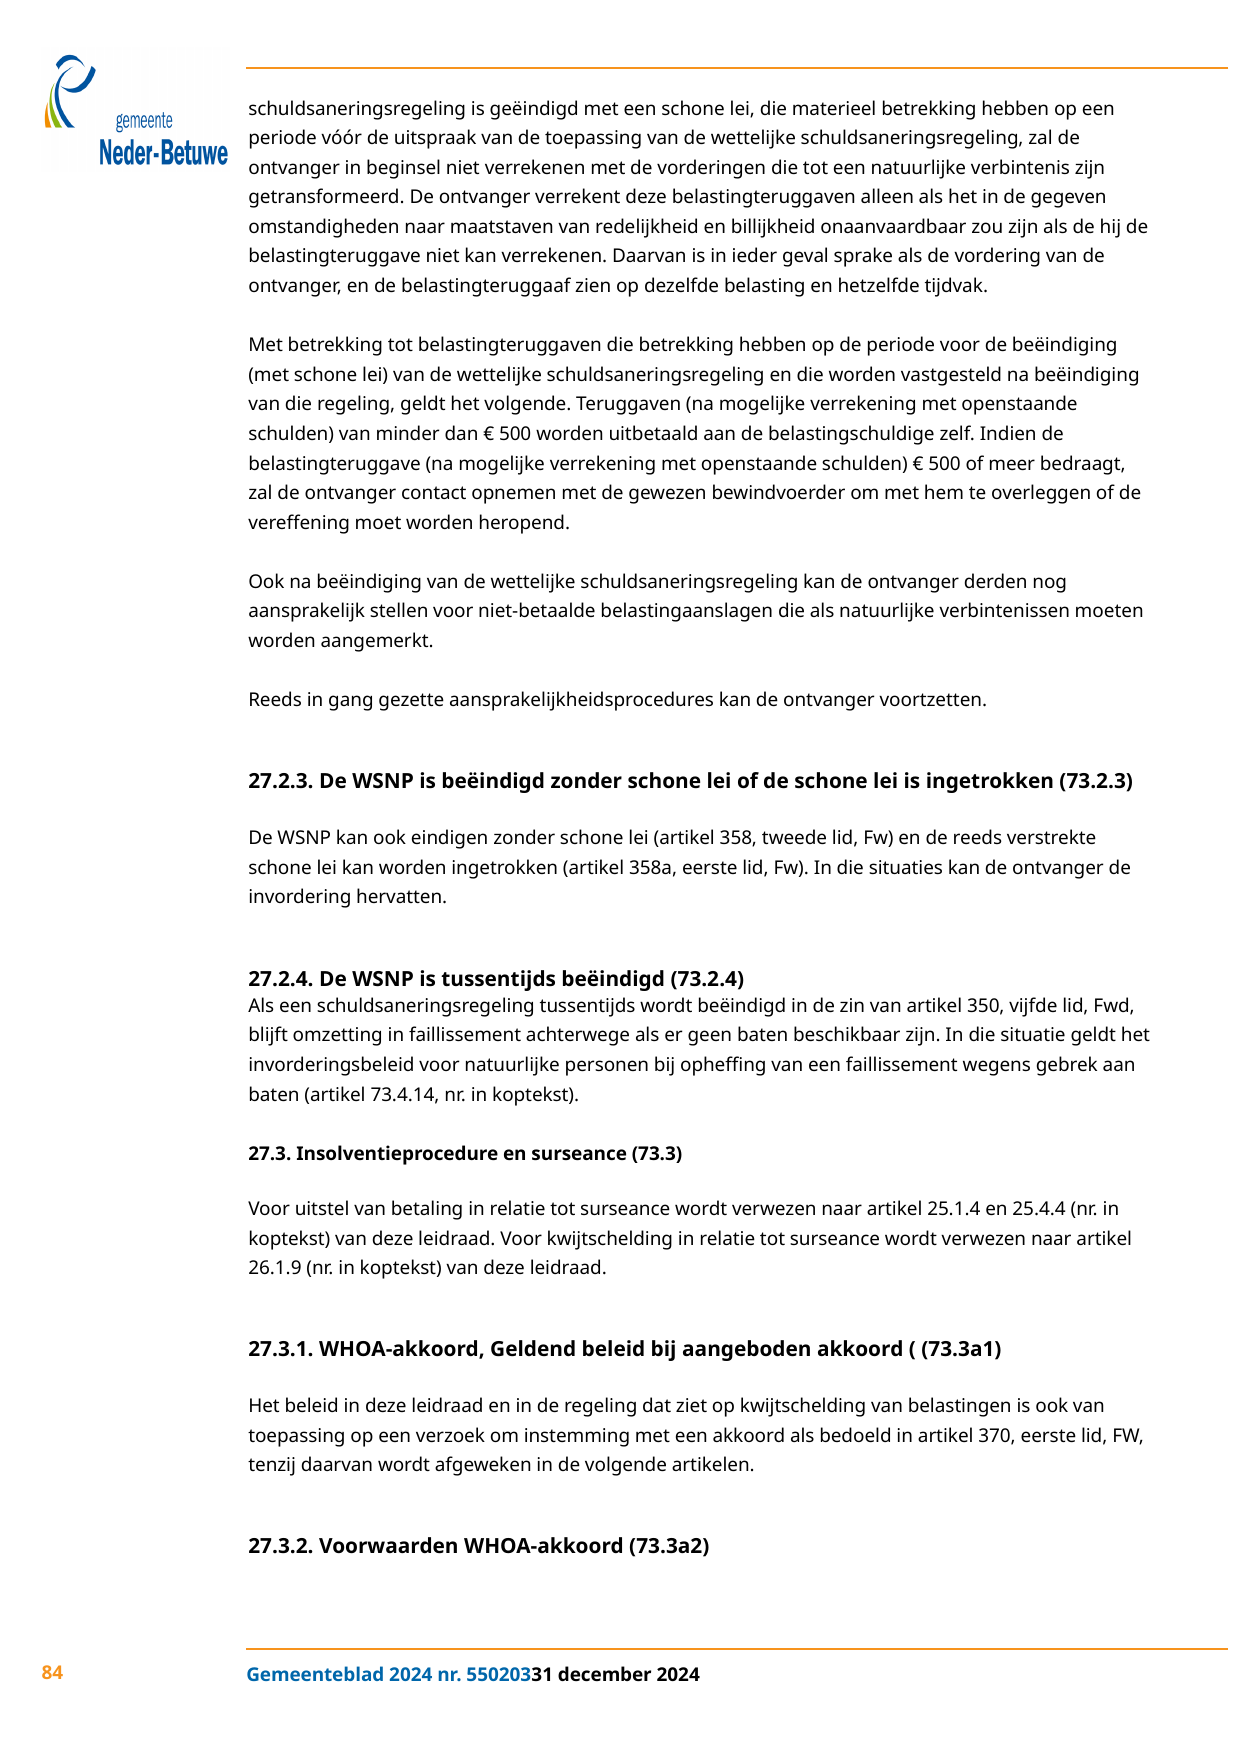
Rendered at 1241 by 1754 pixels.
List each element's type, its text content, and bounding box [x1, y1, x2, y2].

text De WSNP kan ook eindigen zonder schone lei (artikel 358, tweede lid, Fw) en de reeds verstrekte schone lei kan worden ingetrokken (artikel 358a, eerste lid, Fw). In die situaties kan de ontvanger de invordering hervatten. [248, 824, 1152, 909]
text Het beleid in deze leidraad en in de regeling dat ziet op kwijtschelding van belastingen is ook van toepassing op een verzoek om instemming met een akkoord als bedoeld in artikel 370, eerste lid, FW, tenzij daarvan wordt afgeweken in de volgende artikelen. [248, 1392, 1152, 1477]
text 27.2.4. De WSNP is tussentijds beëindigd (73.2.4) [248, 964, 1152, 992]
text Reeds in gang gezette aansprakelijkheidsprocedures kan de ontvanger voortzetten. [248, 686, 1152, 712]
text Met betrekking tot belastingteruggaven die betrekking hebben op de periode voor de beëindiging (met schone lei) van de wettelijke schuldsaneringsregeling en die worden vastgesteld na beëindiging van die regeling, geldt het volgende. Teruggaven (na mogelijke verrekening met openstaande schulden) van minder dan € 500 worden uitbetaald aan de belastingschuldige zelf. Indien de belastingteruggave (na mogelijke verrekening met openstaande schulden) € 500 of meer bedraagt, zal de ontvanger contact opnemen met de gewezen bewindvoerder om met hem te overleggen of de vereffening moet worden heropend. [248, 331, 1152, 535]
text 27.2.3. De WSNP is beëindigd zonder schone lei of de schone lei is ingetrokken (73.2.3) [248, 766, 1152, 795]
picture [41, 47, 231, 172]
text 27.3. Insolventieprocedure en surseance (73.3) [248, 1140, 1152, 1166]
text 27.3.1. WHOA-akkoord, Geldend beleid bij aangeboden akkoord ( (73.3a1) [248, 1334, 1152, 1363]
text Ook na beëindiging van de wettelijke schuldsaneringsregeling kan de ontvanger derden nog aansprakelijk stellen voor niet-betaalde belastingaanslagen die als natuurlijke verbintenissen moeten worden aangemerkt. [248, 568, 1152, 653]
text 27.3.2. Voorwaarden WHOA-akkoord (73.3a2) [248, 1532, 1152, 1560]
text schuldsaneringsregeling is geëindigd met een schone lei, die materieel betrekking hebben op een periode vóór de uitspraak van de toepassing van de wettelijke schuldsaneringsregeling, zal de ontvanger in beginsel niet verrekenen met de vorderingen die tot een natuurlijke verbintenis zijn getransformeerd. De ontvanger verrekent deze belastingteruggaven alleen als het in de gegeven omstandigheden naar maatstaven van redelijkheid en billijkheid onaanvaardbaar zou zijn als de hij de belastingteruggave niet kan verrekenen. Daarvan is in ieder geval sprake als de vordering van de ontvanger, en de belastingteruggaaf zien op dezelfde belasting en hetzelfde tijdvak. [248, 95, 1152, 298]
text Als een schuldsaneringsregeling tussentijds wordt beëindigd in de zin van artikel 350, vijfde lid, Fwd, blijft omzetting in faillissement achterwege als er geen baten beschikbaar zijn. In die situatie geldt het invorderingsbeleid voor natuurlijke personen bij opheffing van een faillissement wegens gebrek aan baten (artikel 73.4.14, nr. in koptekst). [248, 992, 1152, 1107]
text Voor uitstel van betaling in relatie tot surseance wordt verwezen naar artikel 25.1.4 en 25.4.4 (nr. in koptekst) van deze leidraad. Voor kwijtschelding in relatie tot surseance wordt verwezen naar artikel 26.1.9 (nr. in koptekst) van deze leidraad. [248, 1195, 1152, 1280]
